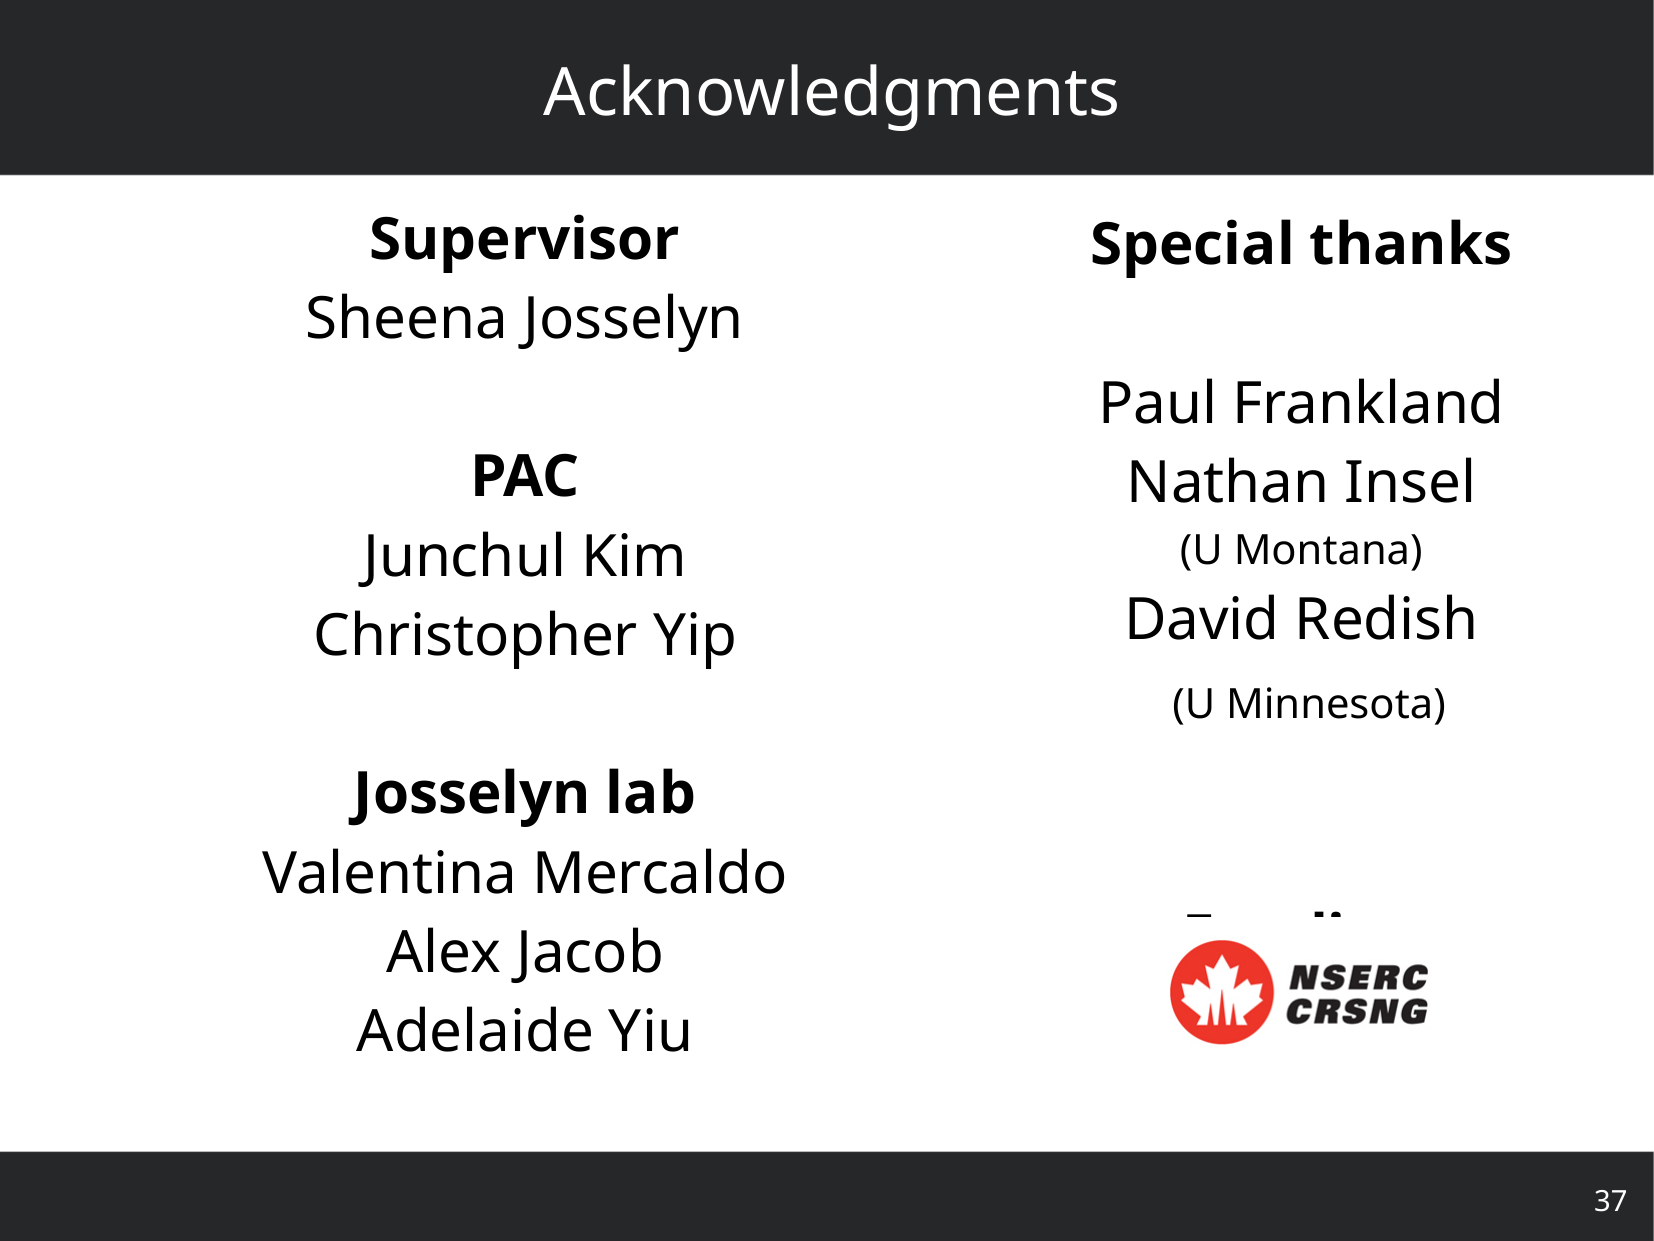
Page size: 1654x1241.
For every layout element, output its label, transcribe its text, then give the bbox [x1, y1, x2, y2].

text_box Supervisor Sheena Josselyn PAC Junchul Kim Christopher Yip Josselyn lab Valentina Mercaldo Alex Jacob Adelaide Yiu [112, 189, 938, 1201]
picture [0, 0, 1654, 1241]
text_box Acknowledgments [88, 36, 1577, 134]
text_box Special thanks Paul Frankland Nathan Insel (U Montana) David Redish (U Minnesota) Funding [907, 195, 1654, 1066]
